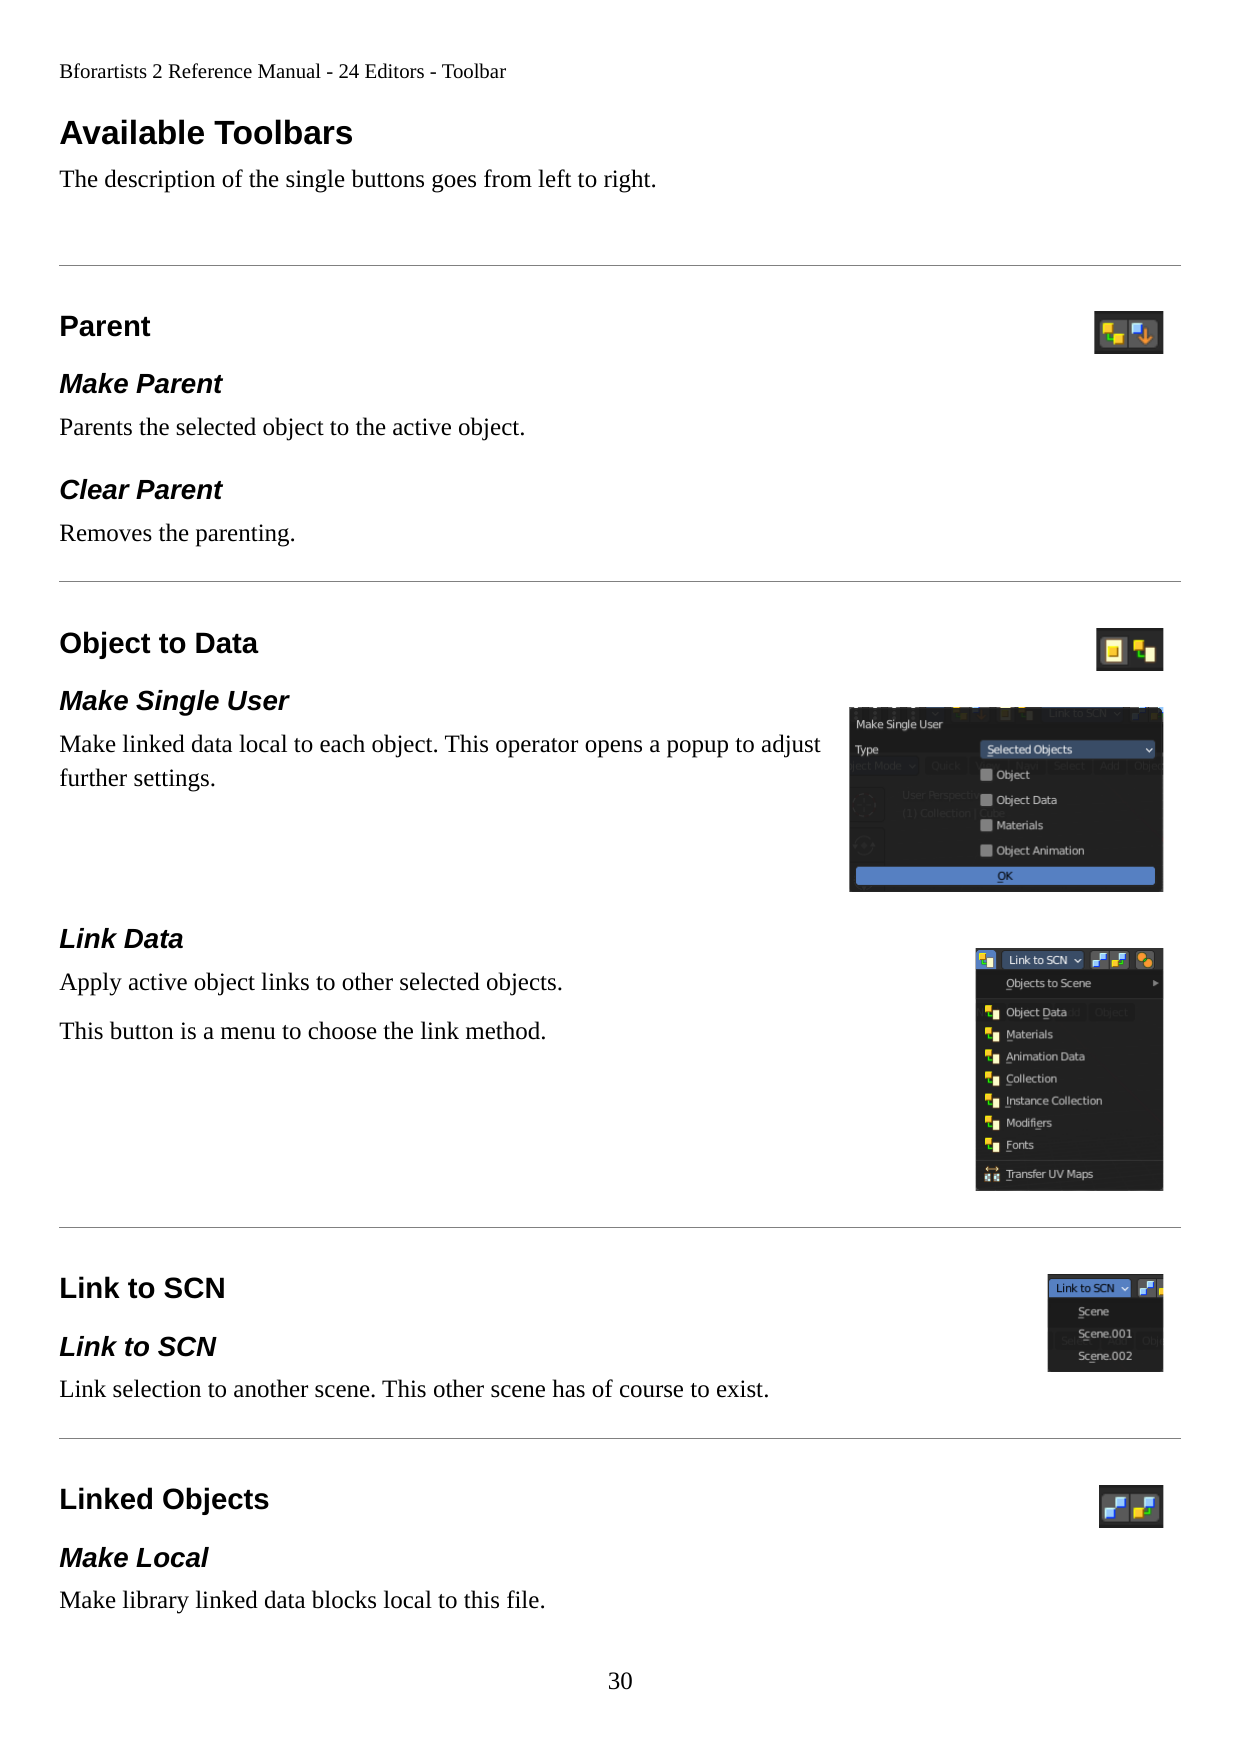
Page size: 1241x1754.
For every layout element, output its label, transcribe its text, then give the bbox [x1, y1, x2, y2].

text Make linked data local to each object. This operator opens a popup to adjust further settings. [59, 729, 849, 792]
subtitle Parent [59, 309, 1181, 342]
picture [849, 707, 1164, 892]
subtitle Link Data [59, 923, 1181, 955]
text This button is a menu to choose the link method. [59, 1016, 975, 1045]
text Removes the parenting. [59, 518, 1181, 547]
subtitle Available Toolbars [59, 113, 1181, 151]
subtitle Make Parent [59, 367, 1181, 399]
subtitle Object to Data [59, 626, 1181, 659]
subtitle Linked Objects [59, 1482, 1181, 1516]
picture [1096, 628, 1164, 671]
text Parents the selected object to the active object. [59, 412, 1181, 441]
picture [1047, 1274, 1164, 1372]
text Link selection to another scene. This other scene has of course to exist. [59, 1374, 1181, 1403]
subtitle Make Local [59, 1541, 1181, 1573]
subtitle Make Single User [59, 684, 1181, 716]
subtitle Link to SCN [59, 1271, 1181, 1305]
subtitle Clear Parent [59, 473, 1181, 505]
picture [1099, 1485, 1164, 1528]
text Apply active object links to other selected objects. [59, 967, 975, 996]
text Make library linked data blocks local to this file. [59, 1585, 1181, 1614]
picture [1094, 311, 1164, 354]
subtitle [1164, 1330, 1181, 1362]
text The description of the single buttons goes from left to right. [59, 164, 1181, 192]
picture [975, 948, 1164, 1191]
subtitle Link to SCN [59, 1330, 1047, 1362]
